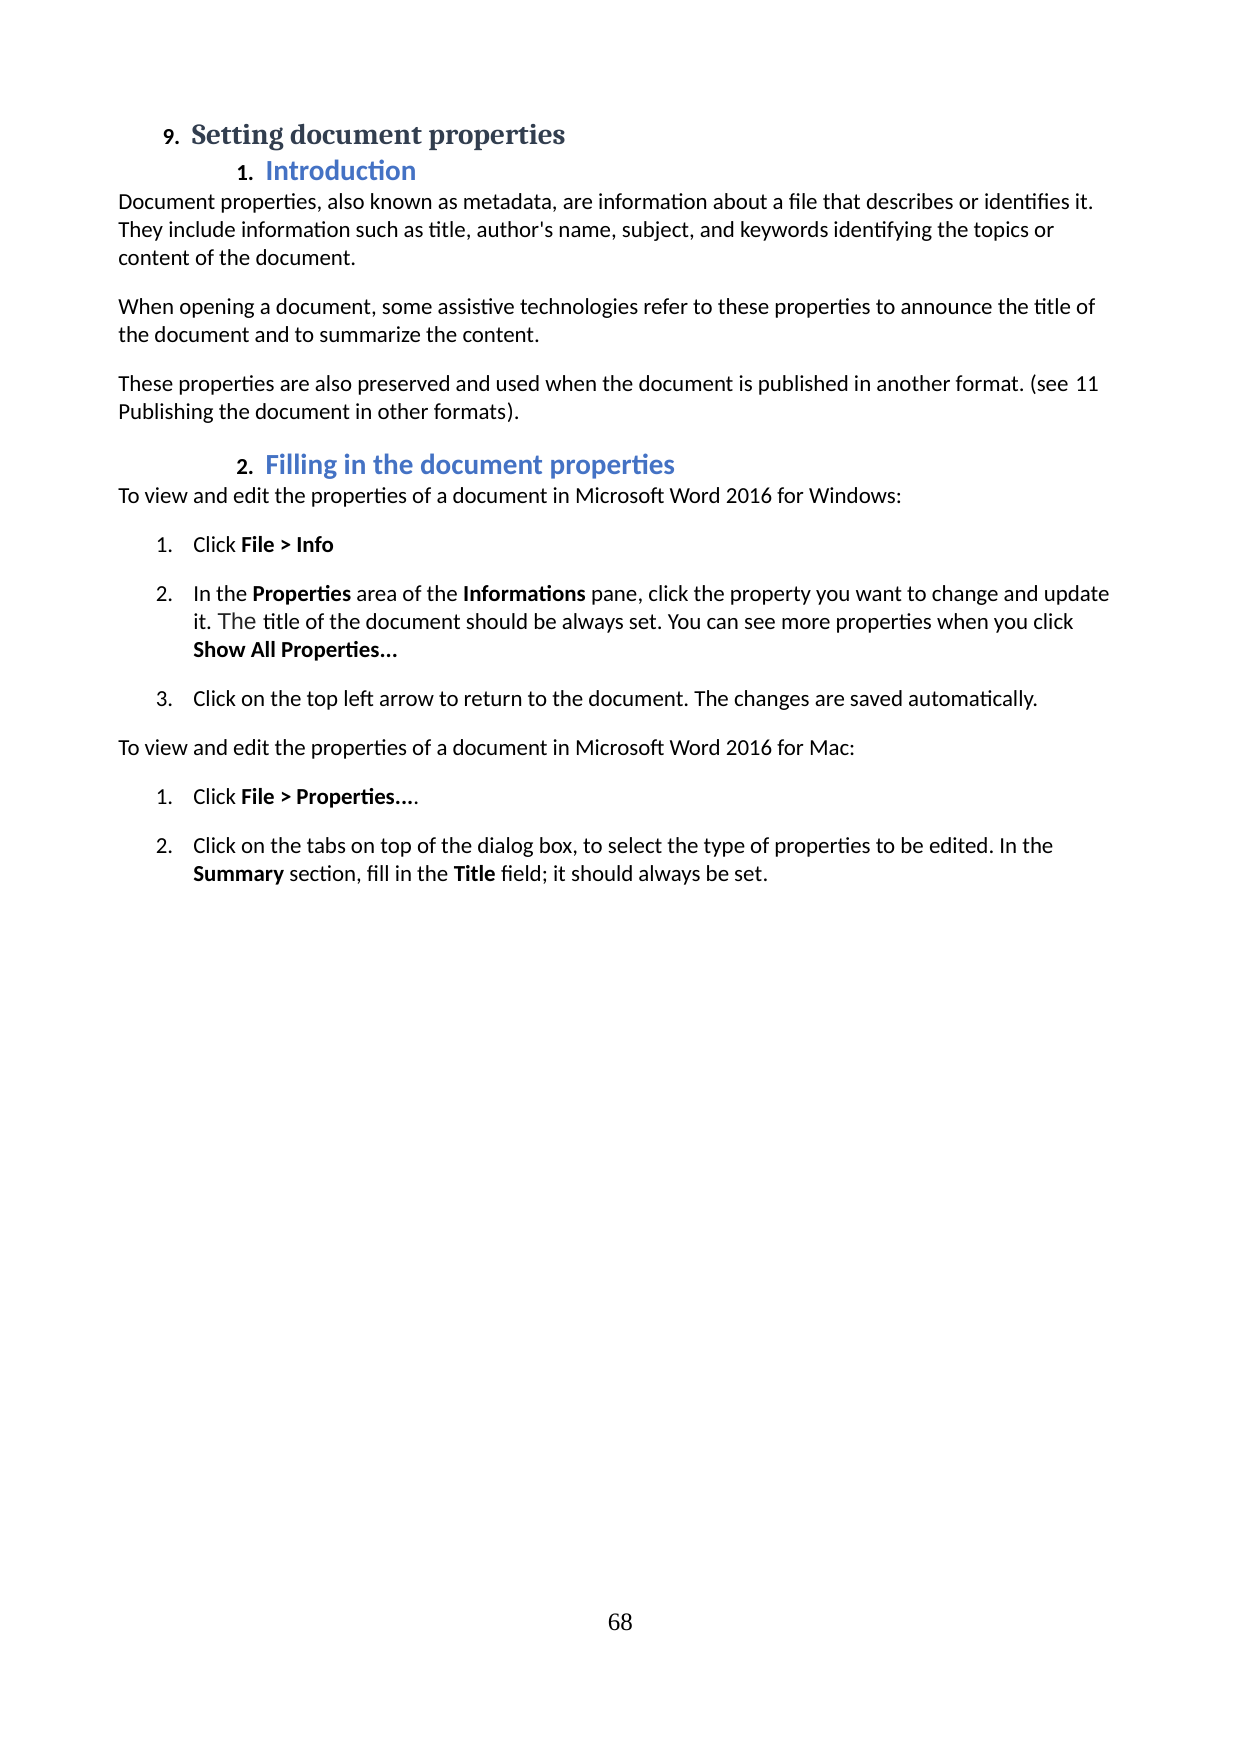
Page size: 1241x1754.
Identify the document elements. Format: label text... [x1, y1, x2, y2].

subtitle Setting document properties [162, 118, 1122, 152]
text To view and edit the properties of a document in Microsoft Word 2016 for Windows: [118, 482, 1122, 509]
subtitle Introduction [236, 152, 1122, 187]
list Click on the top left arrow to return to the document. The changes are saved automatically. [156, 684, 1122, 712]
list Click File > Info [156, 530, 1122, 558]
text Document properties, also known as metadata, are information about a file that describes or identifies it. They include information such as title, author's name, subject, and keywords identifying the topics or content of the document. [118, 187, 1122, 271]
list Click File > Properties.... [156, 782, 1122, 810]
subtitle Filling in the document properties [236, 446, 1122, 482]
list In the Properties area of the Informations pane, click the property you want to change and update it. The title of the document should be always set. You can see more properties when you click Show All Properties... [156, 579, 1122, 663]
text When opening a document, some assistive technologies refer to these properties to announce the title of the document and to summarize the content. [118, 292, 1122, 348]
text These properties are also preserved and used when the document is published in another format. (see 11 Publishing the document in other formats). [118, 369, 1122, 425]
text To view and edit the properties of a document in Microsoft Word 2016 for Mac: [118, 733, 1122, 761]
list Click on the tabs on top of the dialog box, to select the type of properties to be edited. In the Summary section, fill in the Title field; it should always be set. [156, 831, 1122, 887]
